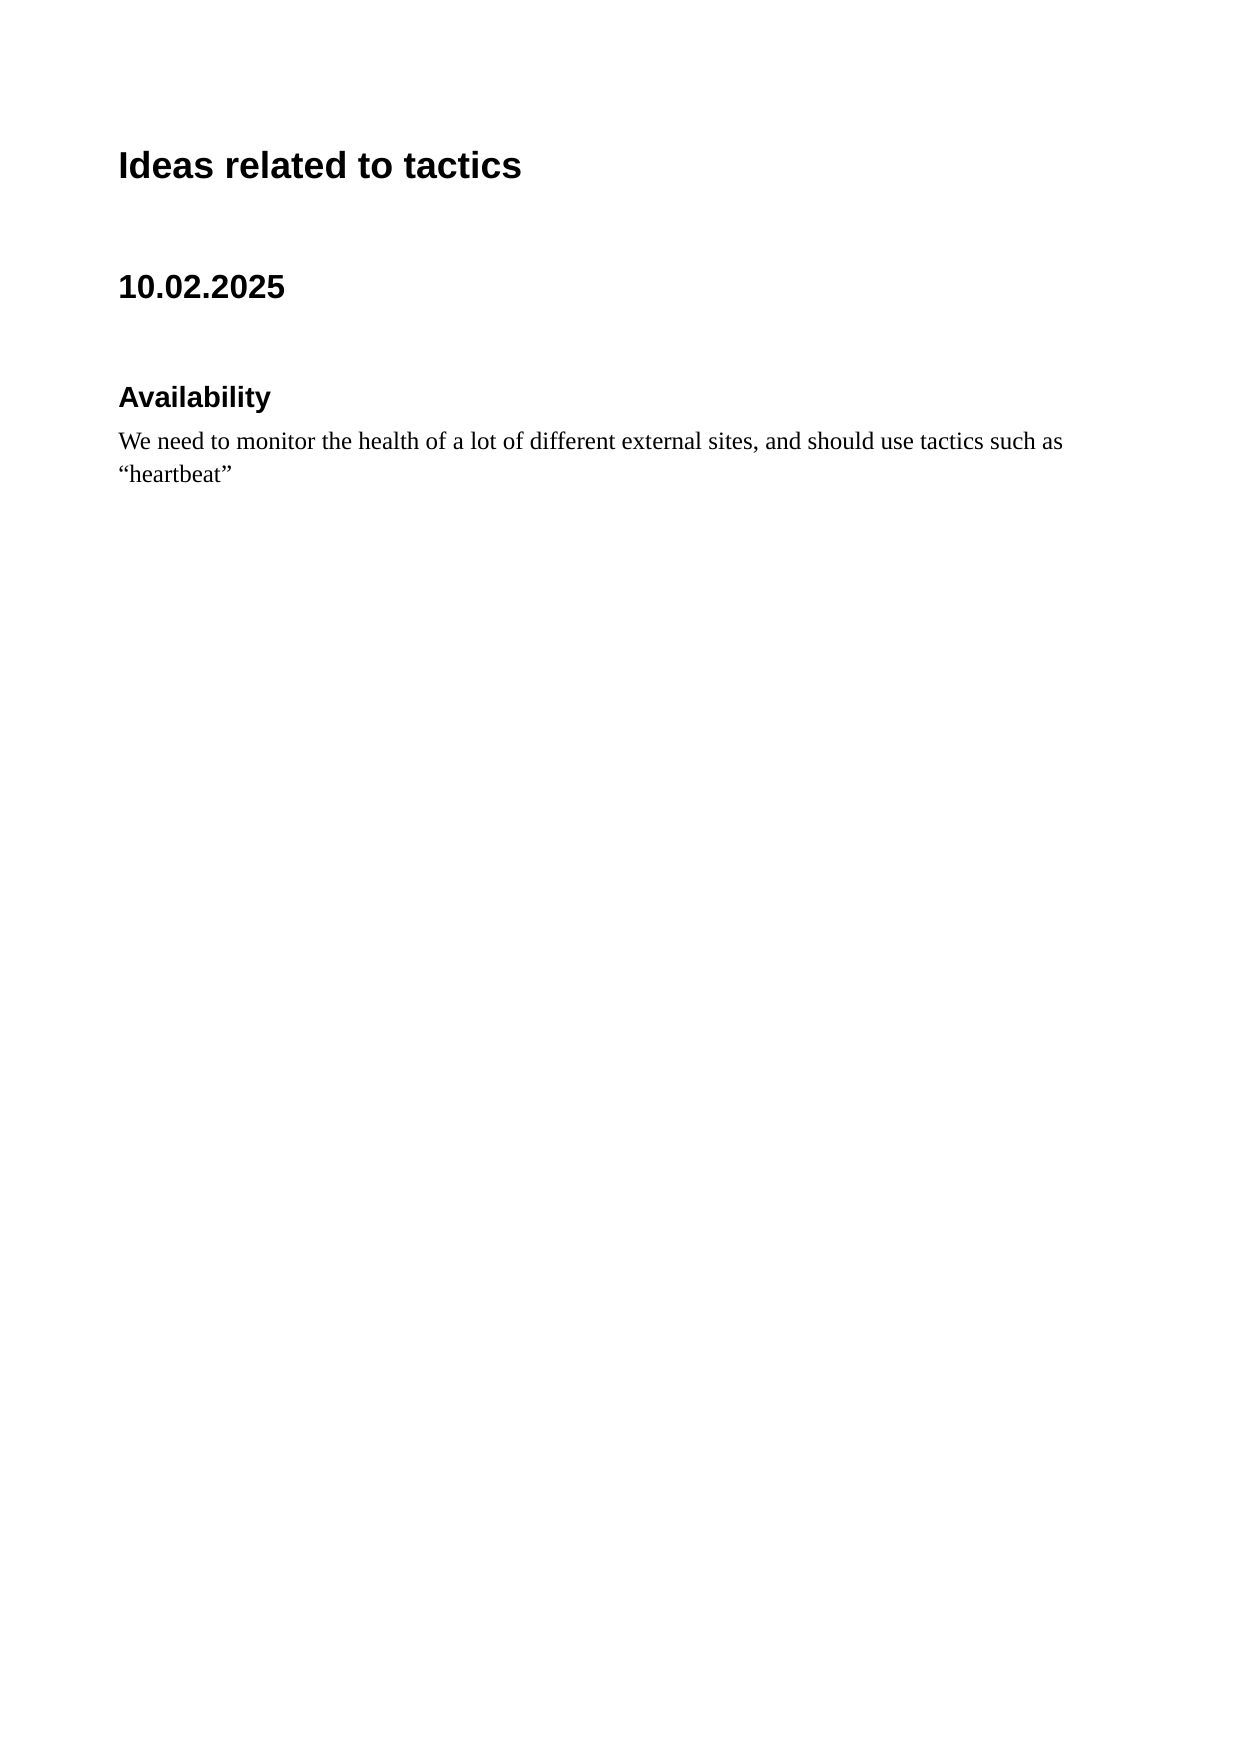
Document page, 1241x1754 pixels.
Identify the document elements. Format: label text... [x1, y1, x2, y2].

text We need to monitor the health of a lot of different external sites, and should use tactics such as “heartbeat” [118, 426, 1122, 488]
subtitle Availability [118, 380, 1122, 414]
subtitle 10.02.2025 [118, 267, 1122, 306]
subtitle Ideas related to tactics [118, 143, 1122, 186]
